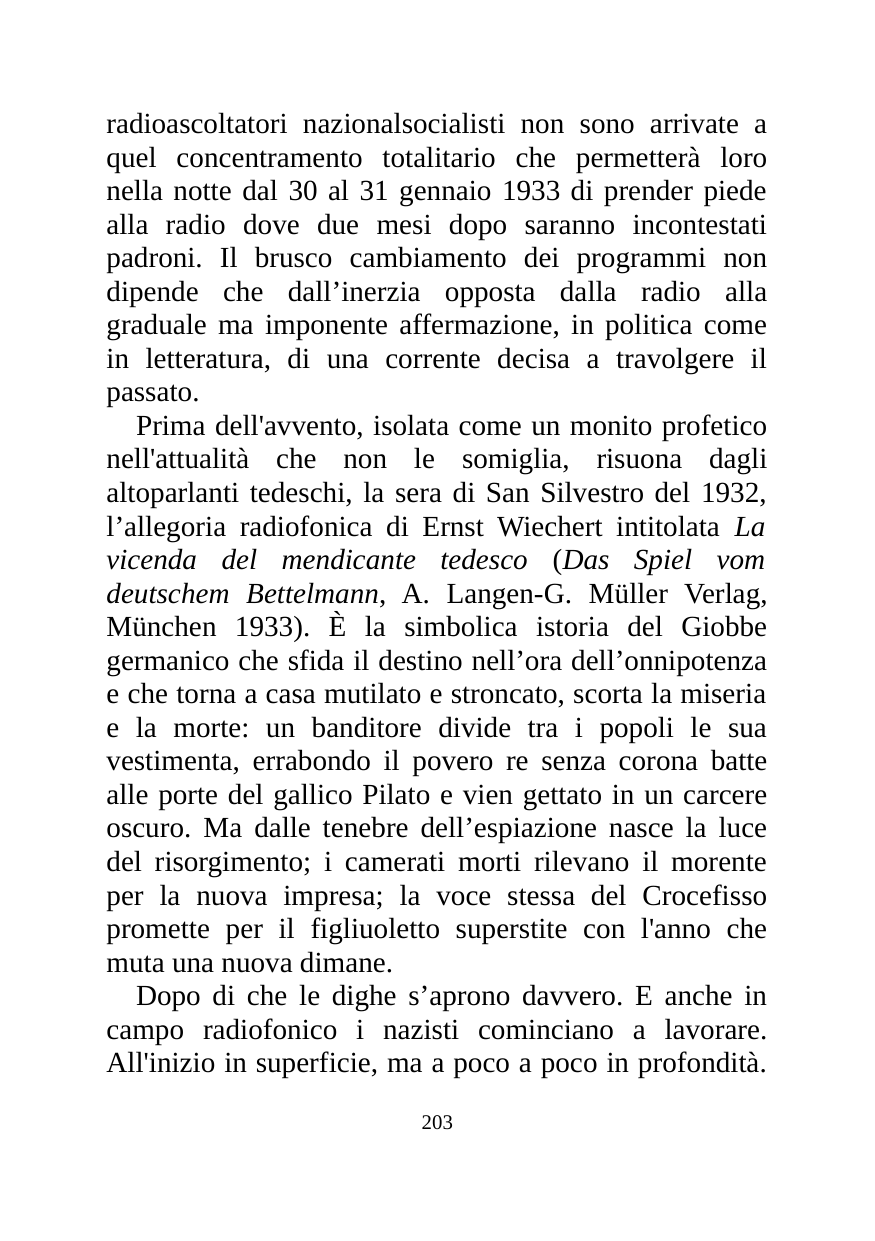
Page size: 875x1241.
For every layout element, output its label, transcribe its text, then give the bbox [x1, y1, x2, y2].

text radioascoltatori nazionalsocialisti non sono arrivate a quel concentramento totalitario che permetterà loro nella notte dal 30 al 31 gennaio 1933 di prender piede alla radio dove due mesi dopo saranno incontestati padroni. Il brusco cambiamento dei programmi non dipende che dall’inerzia opposta dalla radio alla graduale ma imponente affermazione, in politica come in letteratura, di una corrente decisa a travolgere il passato. [106, 106, 768, 408]
text Dopo di che le dighe s’aprono davvero. E anche in campo radiofonico i nazisti cominciano a lavorare. All'inizio in superficie, ma a poco a poco in profondità. [106, 978, 768, 1079]
text Prima dell'avvento, isolata come un monito profetico nell'attualità che non le somiglia, risuona dagli altoparlanti tedeschi, la sera di San Silvestro del 1932, l’allegoria radiofonica di Ernst Wiechert intitolata La vicenda del mendicante tedesco (Das Spiel vom deutschem Bettelmann, A. Langen-G. Müller Verlag, München 1933). È la simbolica istoria del Giobbe germanico che sfida il destino nell’ora dell’onnipotenza e che torna a casa mutilato e stroncato, scorta la miseria e la morte: un banditore divide tra i popoli le sua vestimenta, errabondo il povero re senza corona batte alle porte del gallico Pilato e vien gettato in un carcere oscuro. Ma dalle tenebre dell’espiazione nasce la luce del risorgimento; i camerati morti rilevano il morente per la nuova impresa; la voce stessa del Crocefisso promette per il figliuoletto superstite con l'anno che muta una nuova dimane. [106, 408, 768, 978]
